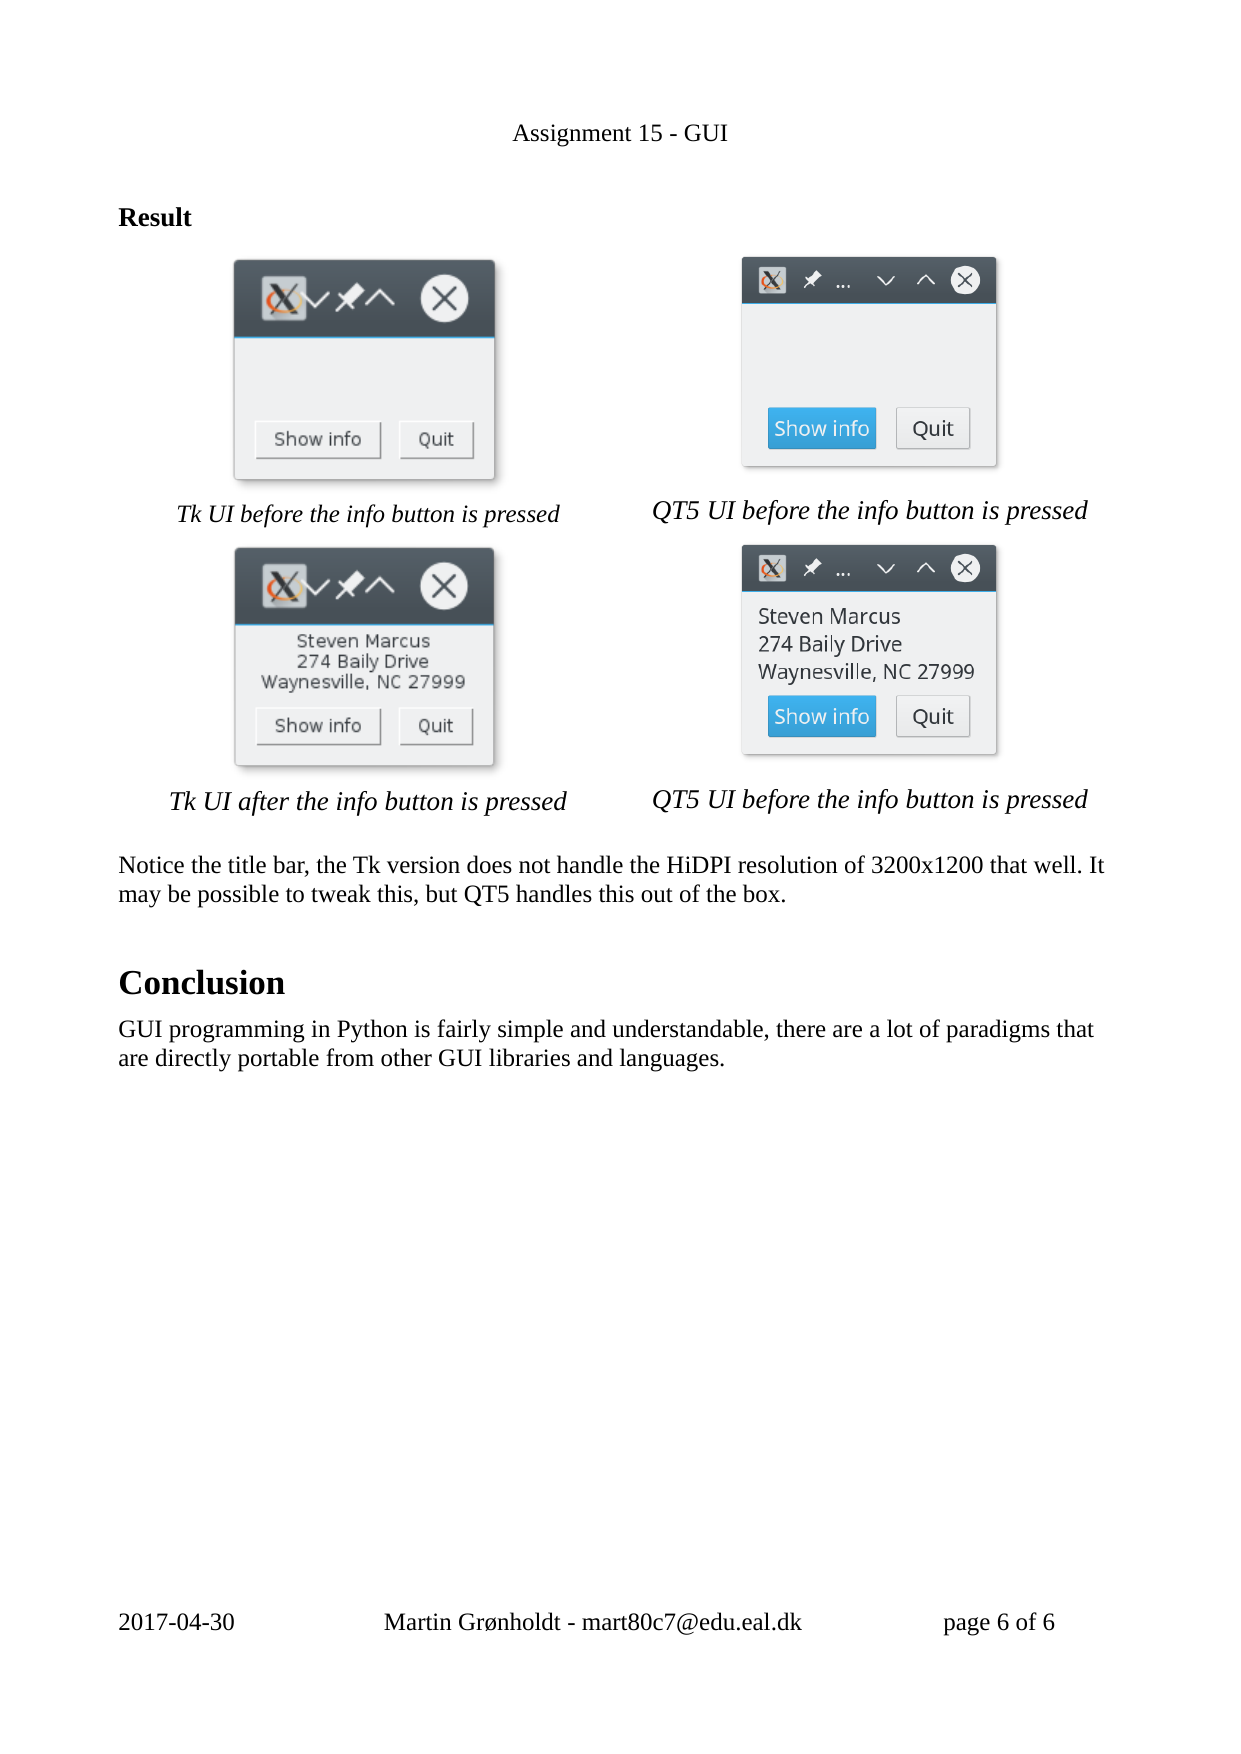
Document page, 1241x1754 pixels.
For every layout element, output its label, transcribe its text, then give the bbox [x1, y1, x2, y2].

table_cell Tk UI after the info button is pressed [118, 533, 620, 822]
subtitle Result [118, 201, 1122, 232]
picture [735, 250, 1007, 477]
table_header Tk UI before the info button is pressed [118, 245, 620, 533]
text GUI programming in Python is fairly simple and understandable, there are a lot of paradigms that are directly portable from other GUI libraries and languages. [118, 1014, 1122, 1072]
text Notice the title bar, the Tk version does not handle the HiDPI resolution of 3200x1200 that well. It may be possible to tweak this, but QT5 handles this out of the box. [118, 850, 1122, 908]
table_header QT5 UI before the info button is pressed [620, 245, 1122, 533]
picture [735, 539, 1007, 765]
subtitle Conclusion [118, 962, 1122, 1002]
picture [226, 539, 513, 785]
picture [224, 250, 514, 499]
table_cell QT5 UI before the info button is pressed [620, 533, 1122, 822]
